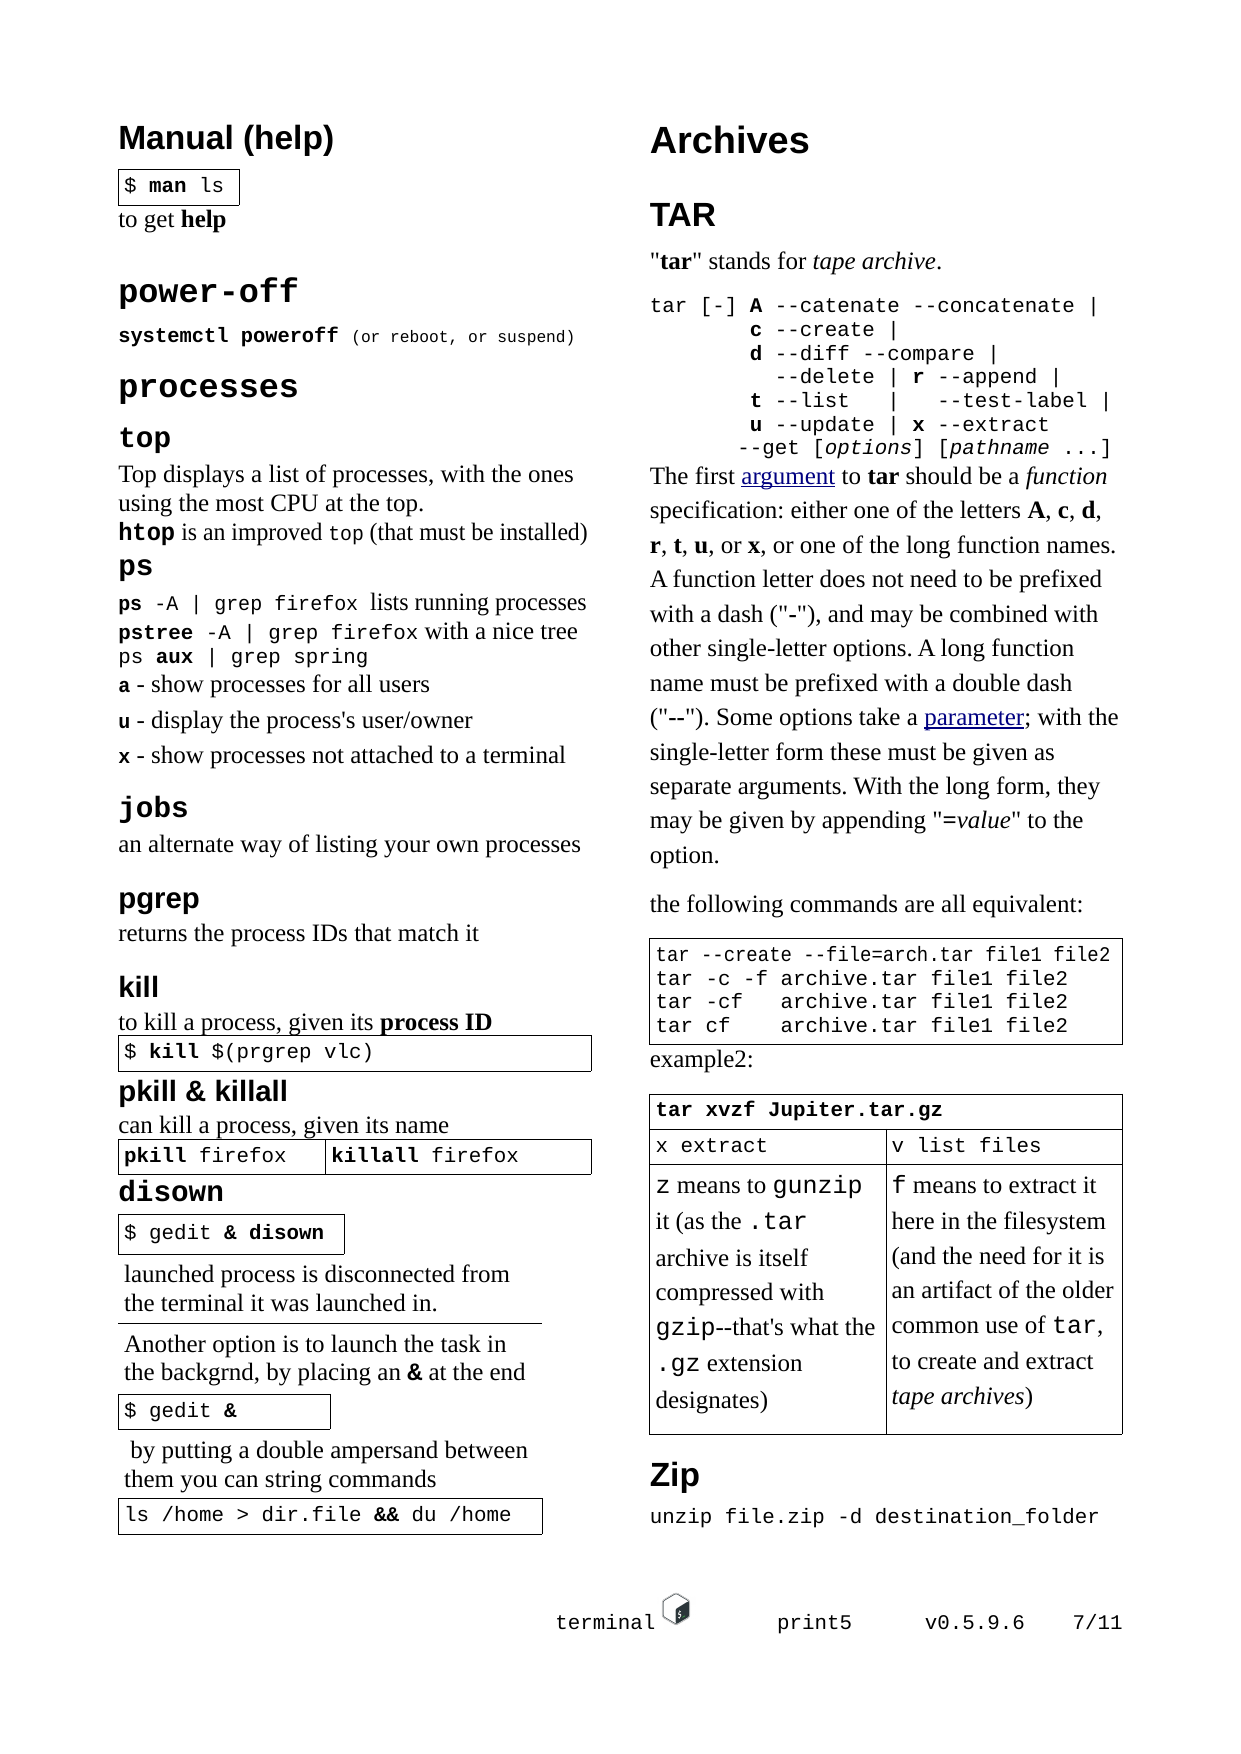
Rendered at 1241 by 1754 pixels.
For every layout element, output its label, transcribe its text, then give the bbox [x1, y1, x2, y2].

text t --list | --test-label | [649, 390, 1122, 413]
table_cell x extract [650, 1130, 886, 1164]
table_header pkill firefox [119, 1140, 325, 1174]
subtitle Archives [649, 118, 1122, 162]
subtitle power-off [118, 274, 591, 312]
text tar [-] A --catenate --concatenate | [649, 295, 1122, 319]
text Top displays a list of processes, with the ones using the most CPU at the top. [118, 459, 591, 517]
text to get help [118, 204, 591, 233]
text --delete | r --append | [649, 366, 1122, 390]
table_header tar --create --file=arch.tar file1 file2 tar -c -f archive.tar file1 file2 tar -cf archive.tar file1 file2 tar cf archive.tar file1 file2 [650, 939, 1122, 1044]
text --get [options] [pathname ...] [649, 437, 1122, 461]
text htop is an improved top (that must be installed) [118, 517, 591, 547]
text ps aux | grep spring [118, 646, 591, 669]
text an alternate way of listing your own processes [118, 829, 591, 858]
table_cell [331, 1394, 542, 1429]
text d --diff --compare | [649, 343, 1122, 366]
subtitle Manual (help) [118, 118, 591, 157]
table_header killall firefox [326, 1140, 591, 1174]
table_header $ gedit & disown [119, 1215, 344, 1254]
table_header tar xvzf Jupiter.tar.gz [650, 1095, 1122, 1129]
subtitle TAR [649, 195, 1122, 234]
table_header [345, 1214, 542, 1254]
text systemctl poweroff (or reboot, or suspend) [118, 325, 591, 349]
text unzip file.zip -d destination_folder [649, 1506, 1122, 1530]
text ps -A | grep firefox lists running processes [118, 587, 591, 616]
text a - show processes for all users u - display the process's user/owner x - show processes not attached to a terminal [118, 669, 591, 770]
text c --create | [649, 319, 1122, 343]
text u --update | x --extract [649, 413, 1122, 437]
text example2: [649, 1045, 1122, 1073]
table_cell launched process is disconnected from the terminal it was launched in. [118, 1254, 542, 1323]
subtitle ps [118, 550, 591, 584]
subtitle kill [118, 970, 591, 1004]
text pstree -A | grep firefox with a nice tree [118, 616, 591, 646]
picture [655, 1588, 697, 1630]
table_cell f means to extract it here in the filesystem (and the need for it is an artifact of the older common use of tar, to create and extract tape archives) [887, 1165, 1122, 1434]
subtitle processes [118, 369, 591, 407]
subtitle top [118, 423, 591, 456]
subtitle disown [118, 1177, 591, 1211]
subtitle pkill & killall [118, 1073, 591, 1107]
text the following commands are all equivalent: [649, 889, 1122, 918]
table_cell by putting a double ampersand between them you can string commands [118, 1429, 542, 1498]
subtitle pgrep [118, 881, 591, 915]
text returns the process IDs that match it [118, 918, 591, 947]
table_cell z means to gunzip it (as the .tar archive is itself compressed with gzip--that's what the .gz extension designates) [650, 1165, 886, 1434]
subtitle Zip [649, 1455, 1122, 1494]
table_cell Another option is to launch the task in the backgrnd, by placing an & at the end [118, 1324, 542, 1394]
table_header $ kill $(prgrep vlc) [119, 1036, 591, 1071]
subtitle jobs [118, 793, 591, 826]
text to kill a process, given its process ID [118, 1007, 591, 1035]
table_cell $ gedit & [119, 1395, 330, 1429]
text The first argument to tar should be a function specification: either one of the letters A, c, d, r, t, u, or x, or one of the long function names. A function letter does not need to be prefixed with a dash ("-"), and may be combined with other single-letter options. A long function name must be prefixed with a double dash ("--"). Some options take a parameter; with the single-letter form these must be given as separate arguments. With the long form, they may be given by appending "=value" to the option. [649, 461, 1122, 869]
table_header $ man ls [119, 170, 239, 204]
text "tar" stands for tape archive. [649, 246, 1122, 275]
table_cell ls /home > dir.file && du /home [119, 1499, 542, 1533]
text can kill a process, given its name [118, 1110, 591, 1139]
table_cell v list files [887, 1130, 1122, 1164]
